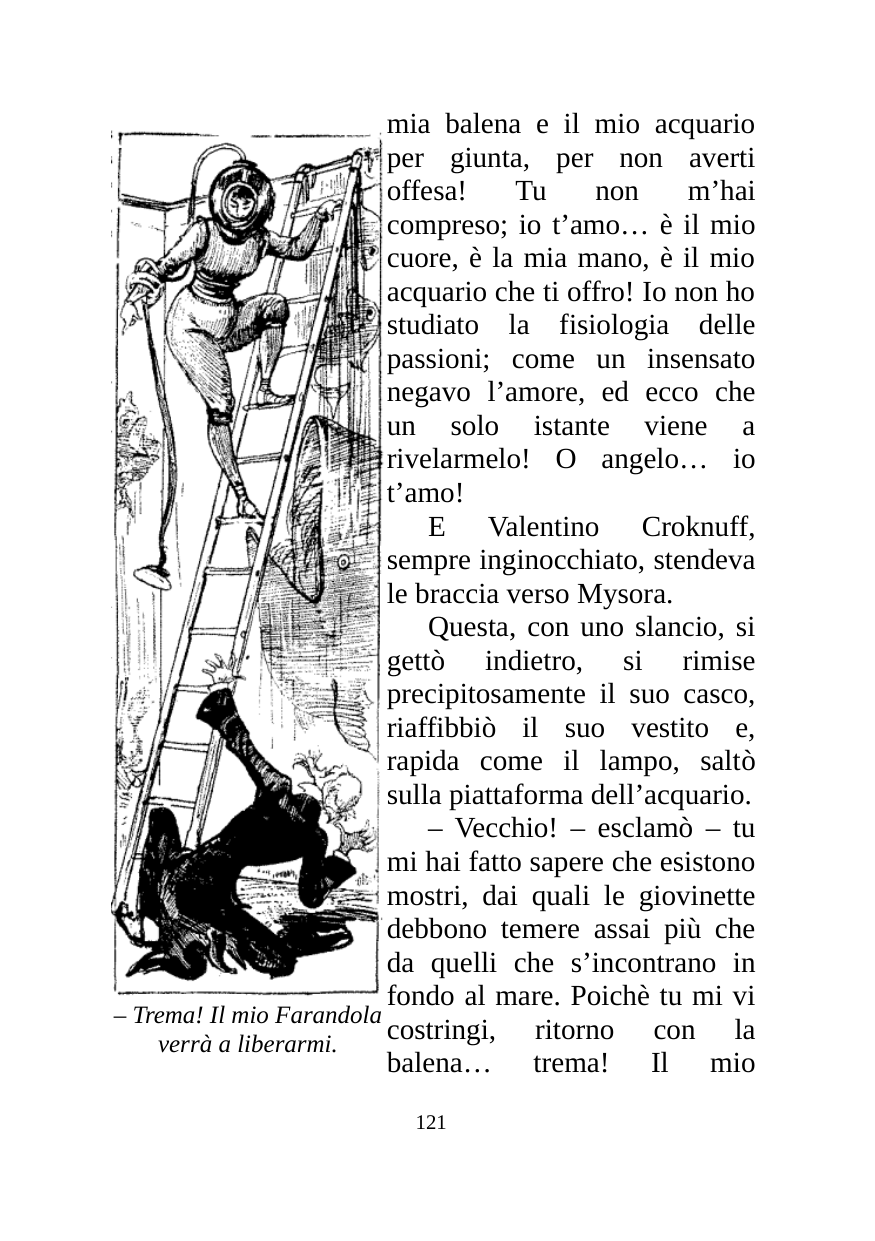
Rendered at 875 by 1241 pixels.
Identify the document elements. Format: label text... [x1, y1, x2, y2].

text – Vecchio! – esclamò – tu mi hai fatto sapere che esistono mostri, dai quali le giovinette debbono temere assai più che da quelli che s’incontrano in fondo al mare. Poichè tu mi vi costringi, ritorno con la balena… trema! Il mio [106, 811, 756, 1079]
text – Trema! Il mio Farandola verrà a liberarmi. [111, 1001, 387, 1058]
text Questa, con uno slancio, si gettò indietro, si rimise precipitosamente il suo casco, riaffibbiò il suo vestito e, rapida come il lampo, saltò sulla piattaforma dell’acquario. [387, 609, 756, 811]
text mia balena e il mio acquario per giunta, per non averti offesa! Tu non m’hai compreso; io t’amo… è il mio cuore, è la mia mano, è il mio acquario che ti offro! Io non ho studiato la fisiologia delle passioni; come un insensato negavo l’amore, ed ecco che un solo istante viene a rivelarmelo! O angelo… io t’amo! [106, 106, 756, 509]
picture [111, 127, 387, 1001]
text E Valentino Croknuff, sempre inginocchiato, stendeva le braccia verso Mysora. [387, 509, 756, 609]
